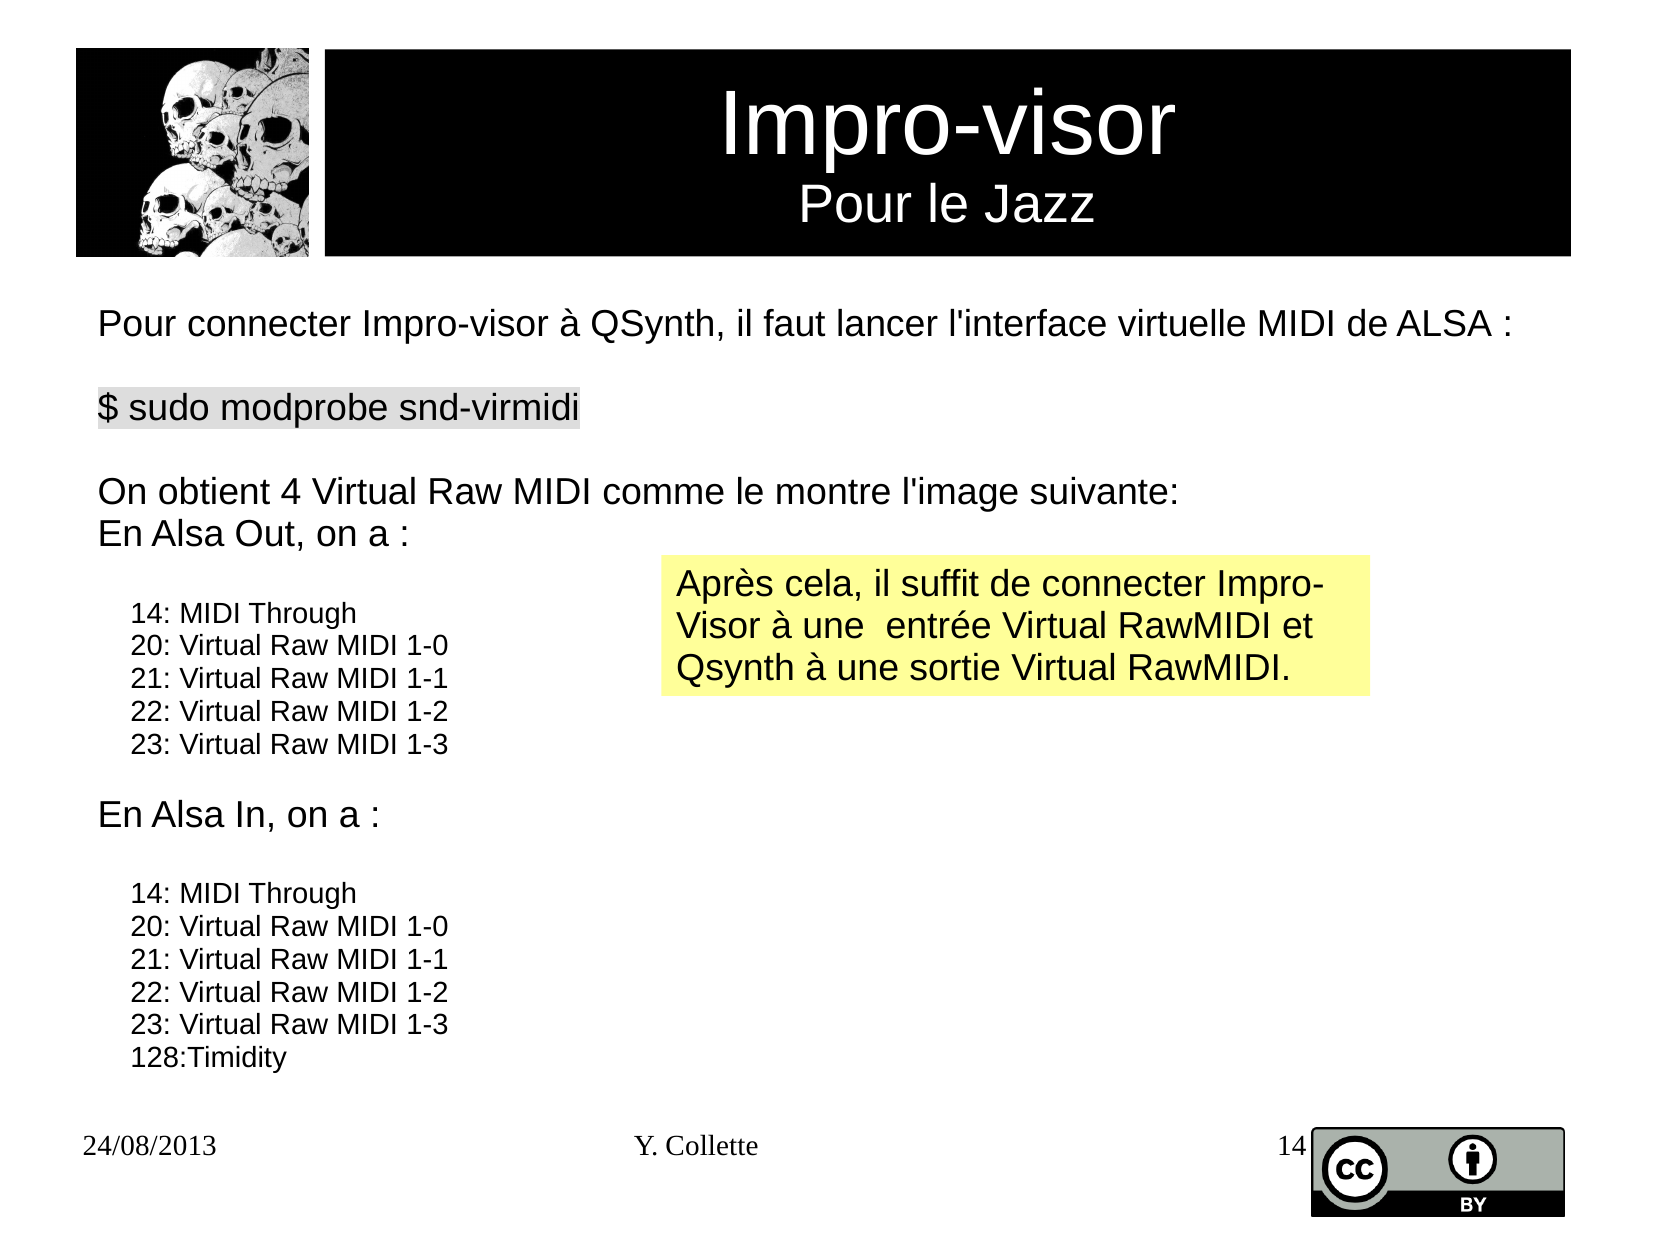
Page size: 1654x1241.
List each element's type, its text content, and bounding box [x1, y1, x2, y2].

title Impro-visor Pour le Jazz [324, 49, 1571, 257]
text_box Après cela, il suffit de connecter Impro-Visor à une entrée Virtual RawMIDI et Qsynth à une sortie Virtual RawMIDI. [661, 555, 1371, 696]
picture [1311, 1127, 1565, 1217]
picture [76, 48, 309, 257]
text_box Pour connecter Impro-visor à QSynth, il faut lancer l'interface virtuelle MIDI de ALSA : $ sudo modprobe snd-virmidi On obtient 4 Virtual Raw MIDI comme le montre l'image suivante: En Alsa Out, on a : 14: MIDI Through 20: Virtual Raw MIDI 1-0 21: Virtual Raw MIDI 1-1 22: Virtual Raw MIDI 1-2 23: Virtual Raw MIDI 1-3 En Alsa In, on a : 14: MIDI Through 20: Virtual Raw MIDI 1-0 21: Virtual Raw MIDI 1-1 22: Virtual Raw MIDI 1-2 23: Virtual Raw MIDI 1-3 128:Timidity [82, 295, 1571, 1082]
